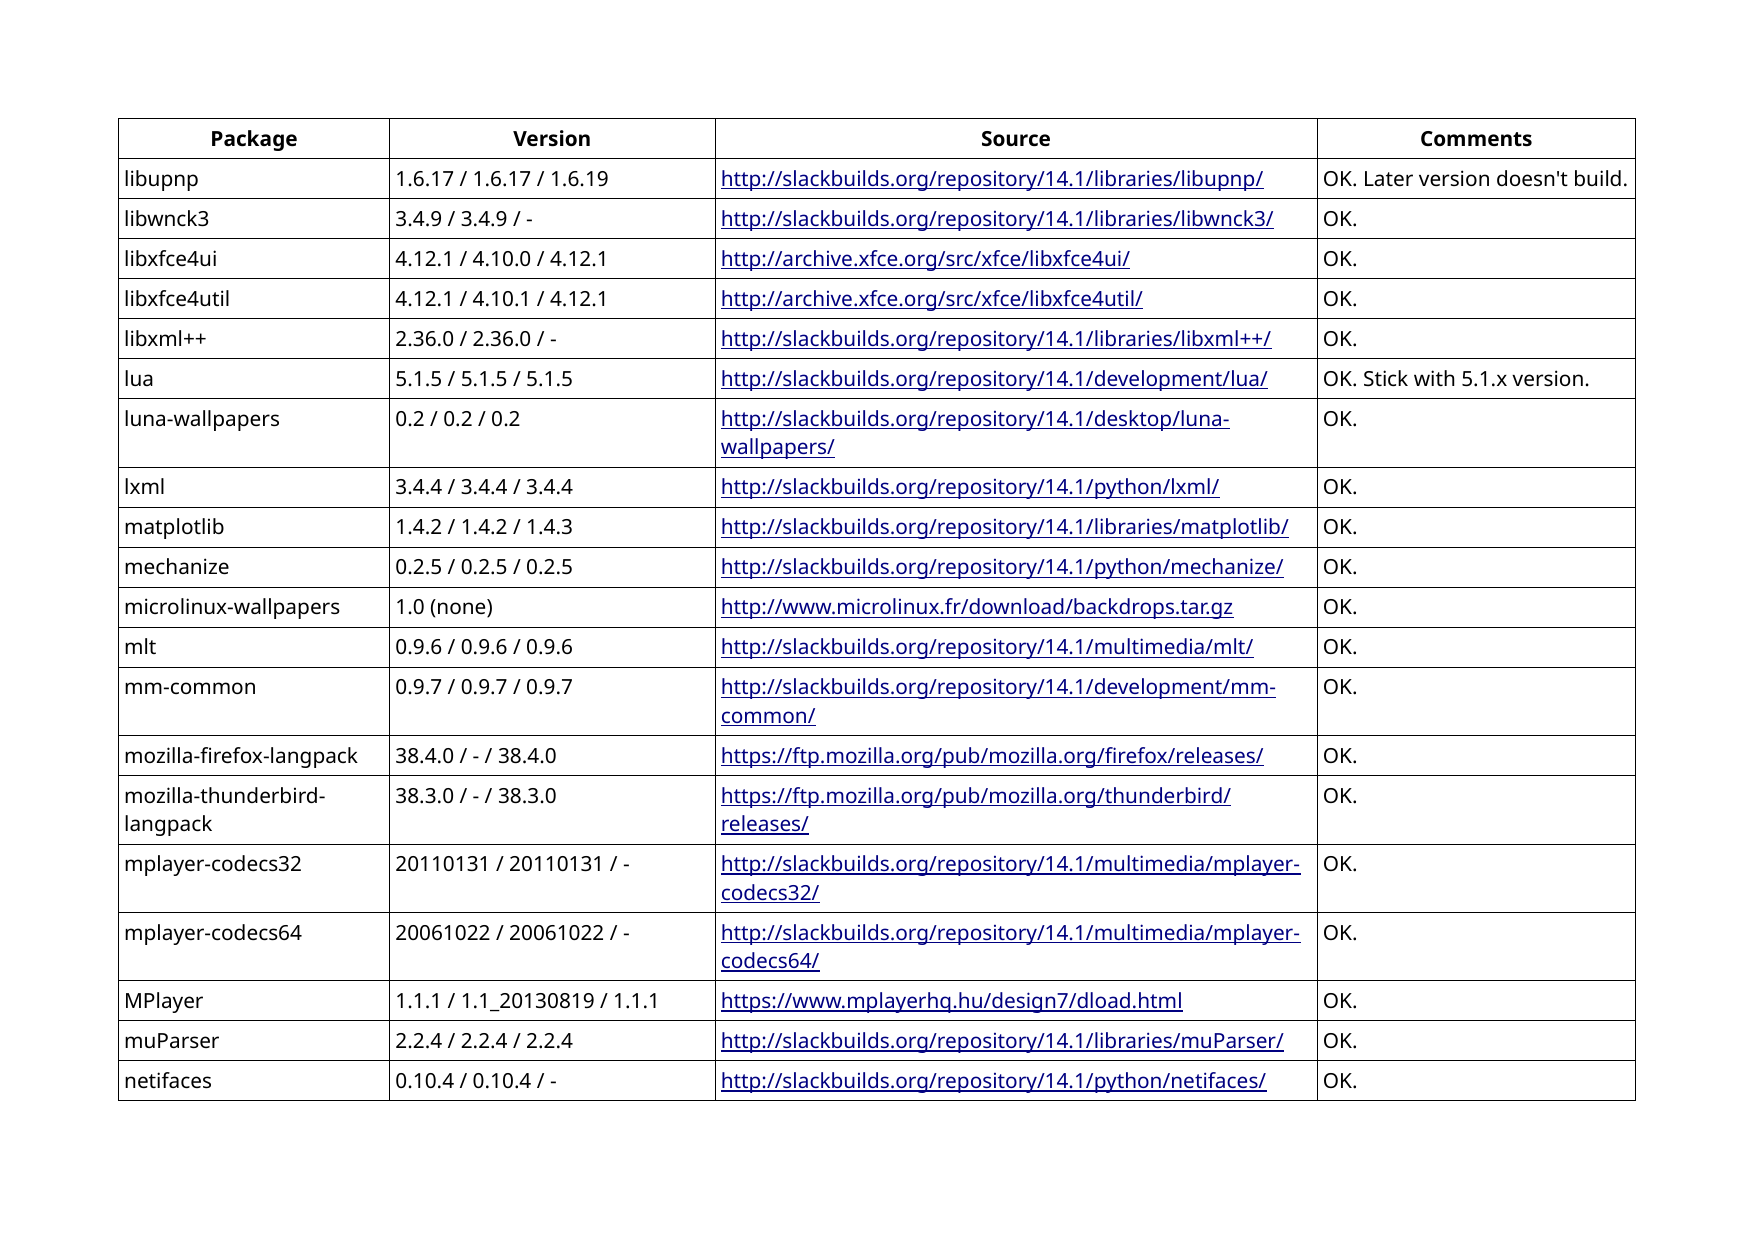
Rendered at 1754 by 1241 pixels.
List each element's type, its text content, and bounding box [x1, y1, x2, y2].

table_cell 3.4.9 / 3.4.9 / - [390, 199, 715, 238]
table_cell OK. [1318, 548, 1635, 587]
table_cell mozilla-firefox-langpack [119, 736, 389, 775]
table_cell 4.12.1 / 4.10.1 / 4.12.1 [390, 279, 715, 318]
table_cell OK. [1318, 628, 1635, 667]
table_cell 3.4.4 / 3.4.4 / 3.4.4 [390, 468, 715, 507]
table_cell 38.3.0 / - / 38.3.0 [390, 776, 715, 843]
table_cell OK. [1318, 279, 1635, 318]
table_cell muParser [119, 1021, 389, 1060]
table_cell microlinux-wallpapers [119, 588, 389, 627]
table_cell OK. [1318, 319, 1635, 358]
table_cell http://slackbuilds.org/repository/14.1/libraries/libxml++/ [716, 319, 1317, 358]
table_cell OK. [1318, 845, 1635, 912]
table_cell 38.4.0 / - / 38.4.0 [390, 736, 715, 775]
table_cell http://slackbuilds.org/repository/14.1/multimedia/mlt/ [716, 628, 1317, 667]
table_cell 0.9.6 / 0.9.6 / 0.9.6 [390, 628, 715, 667]
table_cell mozilla-thunderbird-langpack [119, 776, 389, 843]
table_cell http://slackbuilds.org/repository/14.1/multimedia/mplayer-codecs64/ [716, 913, 1317, 980]
table_cell mplayer-codecs64 [119, 913, 389, 980]
table_cell OK. Later version doesn't build. [1318, 159, 1635, 198]
table_cell MPlayer [119, 981, 389, 1020]
table_cell libxml++ [119, 319, 389, 358]
table_cell 2.2.4 / 2.2.4 / 2.2.4 [390, 1021, 715, 1060]
table_cell https://ftp.mozilla.org/pub/mozilla.org/firefox/releases/ [716, 736, 1317, 775]
table_cell OK. [1318, 399, 1635, 467]
table_cell http://slackbuilds.org/repository/14.1/multimedia/mplayer-codecs32/ [716, 845, 1317, 912]
table_cell 0.2.5 / 0.2.5 / 0.2.5 [390, 548, 715, 587]
table_cell libupnp [119, 159, 389, 198]
table_cell http://www.microlinux.fr/download/backdrops.tar.gz [716, 588, 1317, 627]
table_cell lua [119, 359, 389, 398]
table_cell https://www.mplayerhq.hu/design7/dload.html [716, 981, 1317, 1020]
table_cell mplayer-codecs32 [119, 845, 389, 912]
table_cell 1.6.17 / 1.6.17 / 1.6.19 [390, 159, 715, 198]
table_cell mm-common [119, 668, 389, 735]
table_cell 0.10.4 / 0.10.4 / - [390, 1061, 715, 1100]
table_cell https://ftp.mozilla.org/pub/mozilla.org/thunderbird/releases/ [716, 776, 1317, 843]
table_cell netifaces [119, 1061, 389, 1100]
table_cell http://slackbuilds.org/repository/14.1/libraries/matplotlib/ [716, 508, 1317, 547]
table_cell OK. Stick with 5.1.x version. [1318, 359, 1635, 398]
table_cell 20110131 / 20110131 / - [390, 845, 715, 912]
table_cell OK. [1318, 776, 1635, 843]
table_cell lxml [119, 468, 389, 507]
table_cell OK. [1318, 736, 1635, 775]
table_cell http://slackbuilds.org/repository/14.1/libraries/libwnck3/ [716, 199, 1317, 238]
table_cell OK. [1318, 588, 1635, 627]
table_cell 5.1.5 / 5.1.5 / 5.1.5 [390, 359, 715, 398]
table_cell http://slackbuilds.org/repository/14.1/python/lxml/ [716, 468, 1317, 507]
table_cell http://slackbuilds.org/repository/14.1/libraries/muParser/ [716, 1021, 1317, 1060]
table_cell 0.2 / 0.2 / 0.2 [390, 399, 715, 467]
table_cell http://slackbuilds.org/repository/14.1/python/mechanize/ [716, 548, 1317, 587]
table_cell http://archive.xfce.org/src/xfce/libxfce4ui/ [716, 239, 1317, 278]
table_cell 2.36.0 / 2.36.0 / - [390, 319, 715, 358]
table_cell http://slackbuilds.org/repository/14.1/python/netifaces/ [716, 1061, 1317, 1100]
table_cell mlt [119, 628, 389, 667]
table_cell OK. [1318, 199, 1635, 238]
table_cell luna-wallpapers [119, 399, 389, 467]
table_cell OK. [1318, 239, 1635, 278]
table_cell OK. [1318, 668, 1635, 735]
table_cell OK. [1318, 1061, 1635, 1100]
table_cell http://archive.xfce.org/src/xfce/libxfce4util/ [716, 279, 1317, 318]
table_cell matplotlib [119, 508, 389, 547]
table_cell 20061022 / 20061022 / - [390, 913, 715, 980]
table_cell 4.12.1 / 4.10.0 / 4.12.1 [390, 239, 715, 278]
table_header Comments [1318, 119, 1635, 158]
table_cell libxfce4util [119, 279, 389, 318]
table_cell libxfce4ui [119, 239, 389, 278]
table_cell 1.0 (none) [390, 588, 715, 627]
table_cell OK. [1318, 981, 1635, 1020]
table_cell 1.1.1 / 1.1_20130819 / 1.1.1 [390, 981, 715, 1020]
table_cell mechanize [119, 548, 389, 587]
table_cell OK. [1318, 1021, 1635, 1060]
table_cell http://slackbuilds.org/repository/14.1/desktop/luna-wallpapers/ [716, 399, 1317, 467]
table_header Source [716, 119, 1317, 158]
table_cell 1.4.2 / 1.4.2 / 1.4.3 [390, 508, 715, 547]
table_cell http://slackbuilds.org/repository/14.1/development/lua/ [716, 359, 1317, 398]
table_cell libwnck3 [119, 199, 389, 238]
table_cell OK. [1318, 468, 1635, 507]
table_cell http://slackbuilds.org/repository/14.1/libraries/libupnp/ [716, 159, 1317, 198]
table_cell OK. [1318, 913, 1635, 980]
table_cell 0.9.7 / 0.9.7 / 0.9.7 [390, 668, 715, 735]
table_header Package [119, 119, 389, 158]
table_cell http://slackbuilds.org/repository/14.1/development/mm-common/ [716, 668, 1317, 735]
table_cell OK. [1318, 508, 1635, 547]
table_header Version [390, 119, 715, 158]
